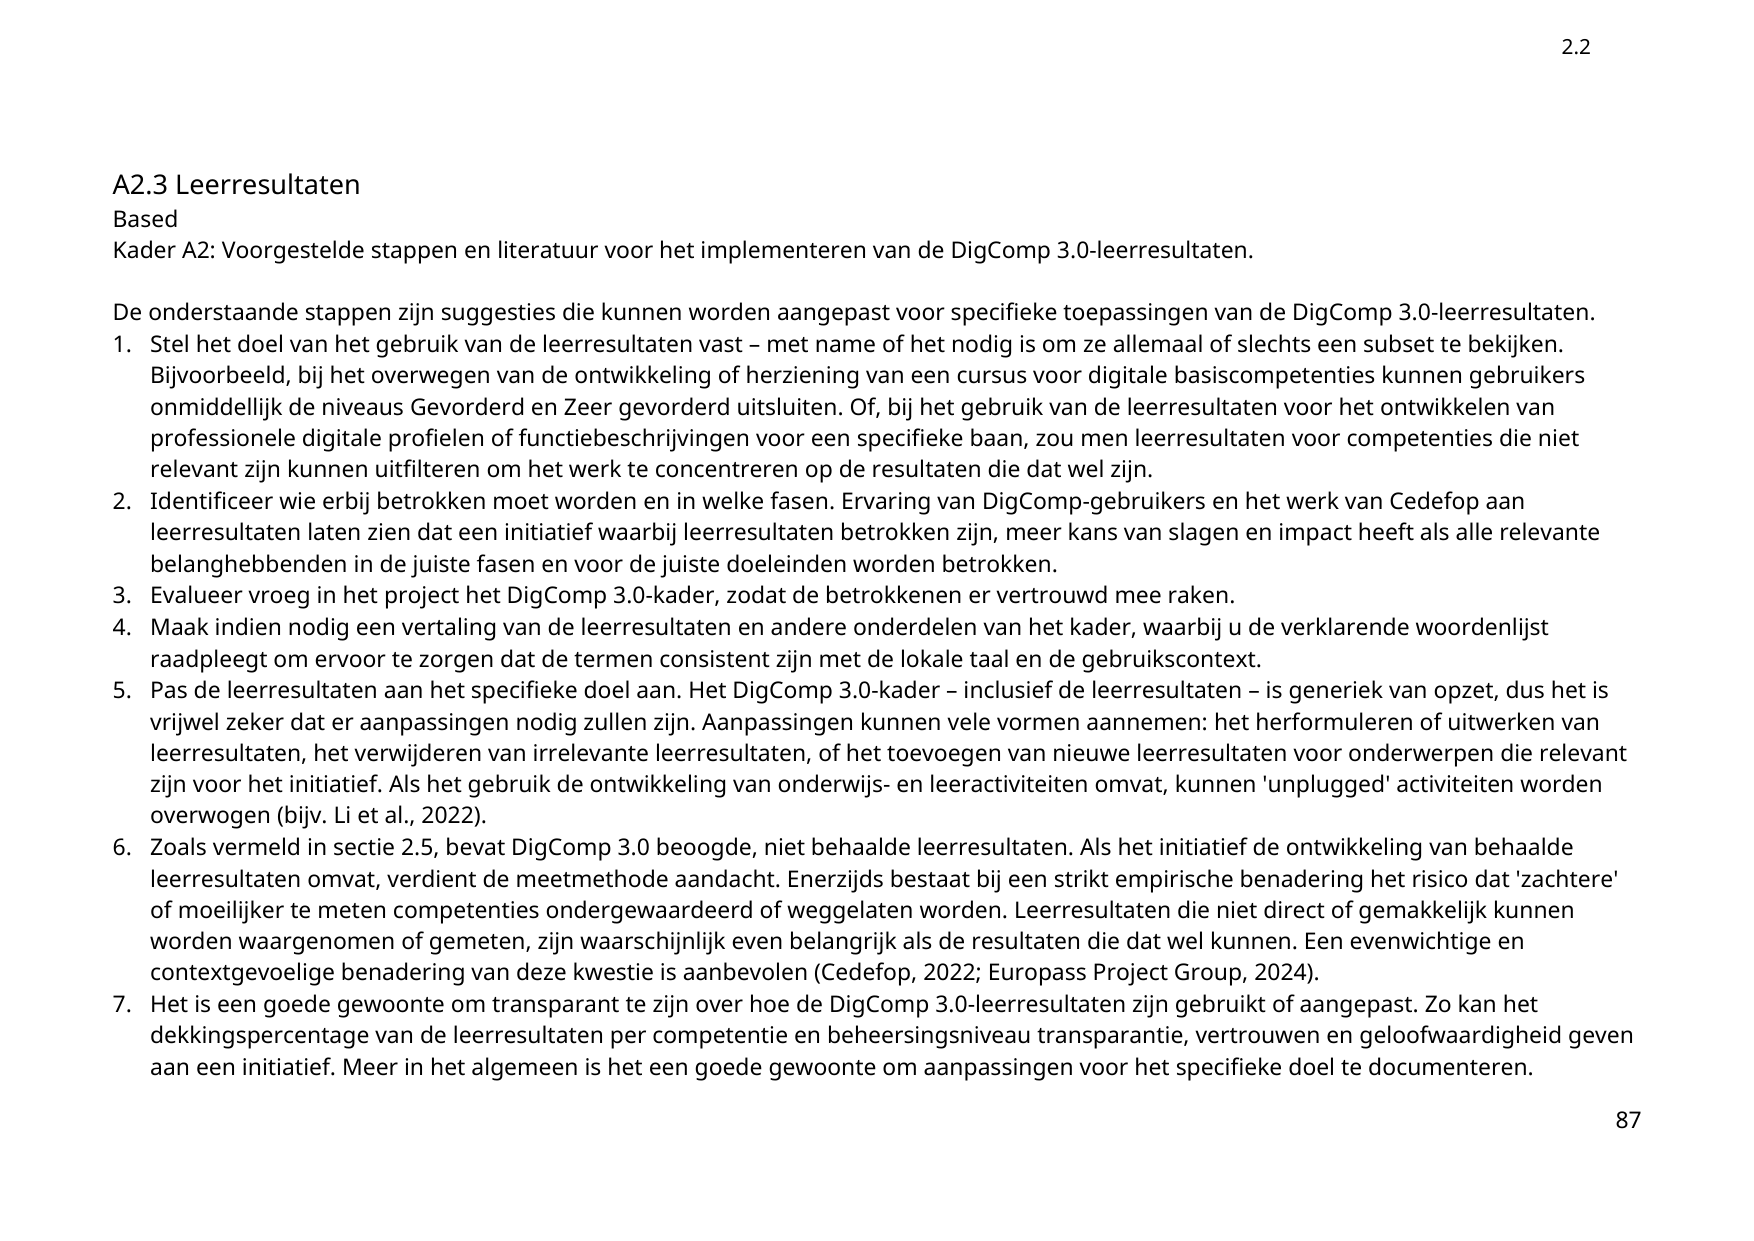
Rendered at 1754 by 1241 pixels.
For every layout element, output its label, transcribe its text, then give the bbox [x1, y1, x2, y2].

text De onderstaande stappen zijn suggesties die kunnen worden aangepast voor specifieke toepassingen van de DigComp 3.0-leerresultaten. [112, 296, 1641, 327]
list Het is een goede gewoonte om transparant te zijn over hoe de DigComp 3.0-leerresultaten zijn gebruikt of aangepast. Zo kan het dekkingspercentage van de leerresultaten per competentie en beheersingsniveau transparantie, vertrouwen en geloofwaardigheid geven aan een initiatief. Meer in het algemeen is het een goede gewoonte om aanpassingen voor het specifieke doel te documenteren. [112, 988, 1641, 1082]
list Pas de leerresultaten aan het specifieke doel aan. Het DigComp 3.0-kader – inclusief de leerresultaten – is generiek van opzet, dus het is vrijwel zeker dat er aanpassingen nodig zullen zijn. Aanpassingen kunnen vele vormen aannemen: het herformuleren of uitwerken van leerresultaten, het verwijderen van irrelevante leerresultaten, of het toevoegen van nieuwe leerresultaten voor onderwerpen die relevant zijn voor het initiatief. Als het gebruik de ontwikkeling van onderwijs- en leeractiviteiten omvat, kunnen 'unplugged' activiteiten worden overwogen (bijv. Li et al., 2022). [112, 674, 1641, 831]
list Stel het doel van het gebruik van de leerresultaten vast – met name of het nodig is om ze allemaal of slechts een subset te bekijken. Bijvoorbeeld, bij het overwegen van de ontwikkeling of herziening van een cursus voor digitale basiscompetenties kunnen gebruikers onmiddellijk de niveaus Gevorderd en Zeer gevorderd uitsluiten. Of, bij het gebruik van de leerresultaten voor het ontwikkelen van professionele digitale profielen of functiebeschrijvingen voor een specifieke baan, zou men leerresultaten voor competenties die niet relevant zijn kunnen uitfilteren om het werk te concentreren op de resultaten die dat wel zijn. [112, 328, 1641, 484]
text Based [112, 202, 1641, 234]
text Kader A2: Voorgestelde stappen en literatuur voor het implementeren van de DigComp 3.0-leerresultaten. [112, 234, 1641, 265]
list Zoals vermeld in sectie 2.5, bevat DigComp 3.0 beoogde, niet behaalde leerresultaten. Als het initiatief de ontwikkeling van behaalde leerresultaten omvat, verdient de meetmethode aandacht. Enerzijds bestaat bij een strikt empirische benadering het risico dat 'zachtere' of moeilijker te meten competenties ondergewaardeerd of weggelaten worden. Leerresultaten die niet direct of gemakkelijk kunnen worden waargenomen of gemeten, zijn waarschijnlijk even belangrijk als de resultaten die dat wel kunnen. Een evenwichtige en contextgevoelige benadering van deze kwestie is aanbevolen (Cedefop, 2022; Europass Project Group, 2024). [112, 831, 1641, 987]
list Identificeer wie erbij betrokken moet worden en in welke fasen. Ervaring van DigComp-gebruikers en het werk van Cedefop aan leerresultaten laten zien dat een initiatief waarbij leerresultaten betrokken zijn, meer kans van slagen en impact heeft als alle relevante belanghebbenden in de juiste fasen en voor de juiste doeleinden worden betrokken. [112, 485, 1641, 579]
list Evalueer vroeg in het project het DigComp 3.0-kader, zodat de betrokkenen er vertrouwd mee raken. [112, 579, 1641, 611]
list Maak indien nodig een vertaling van de leerresultaten en andere onderdelen van het kader, waarbij u de verklarende woordenlijst raadpleegt om ervoor te zorgen dat de termen consistent zijn met de lokale taal en de gebruikscontext. [112, 611, 1641, 674]
subtitle A2.3 Leerresultaten [112, 166, 1641, 202]
